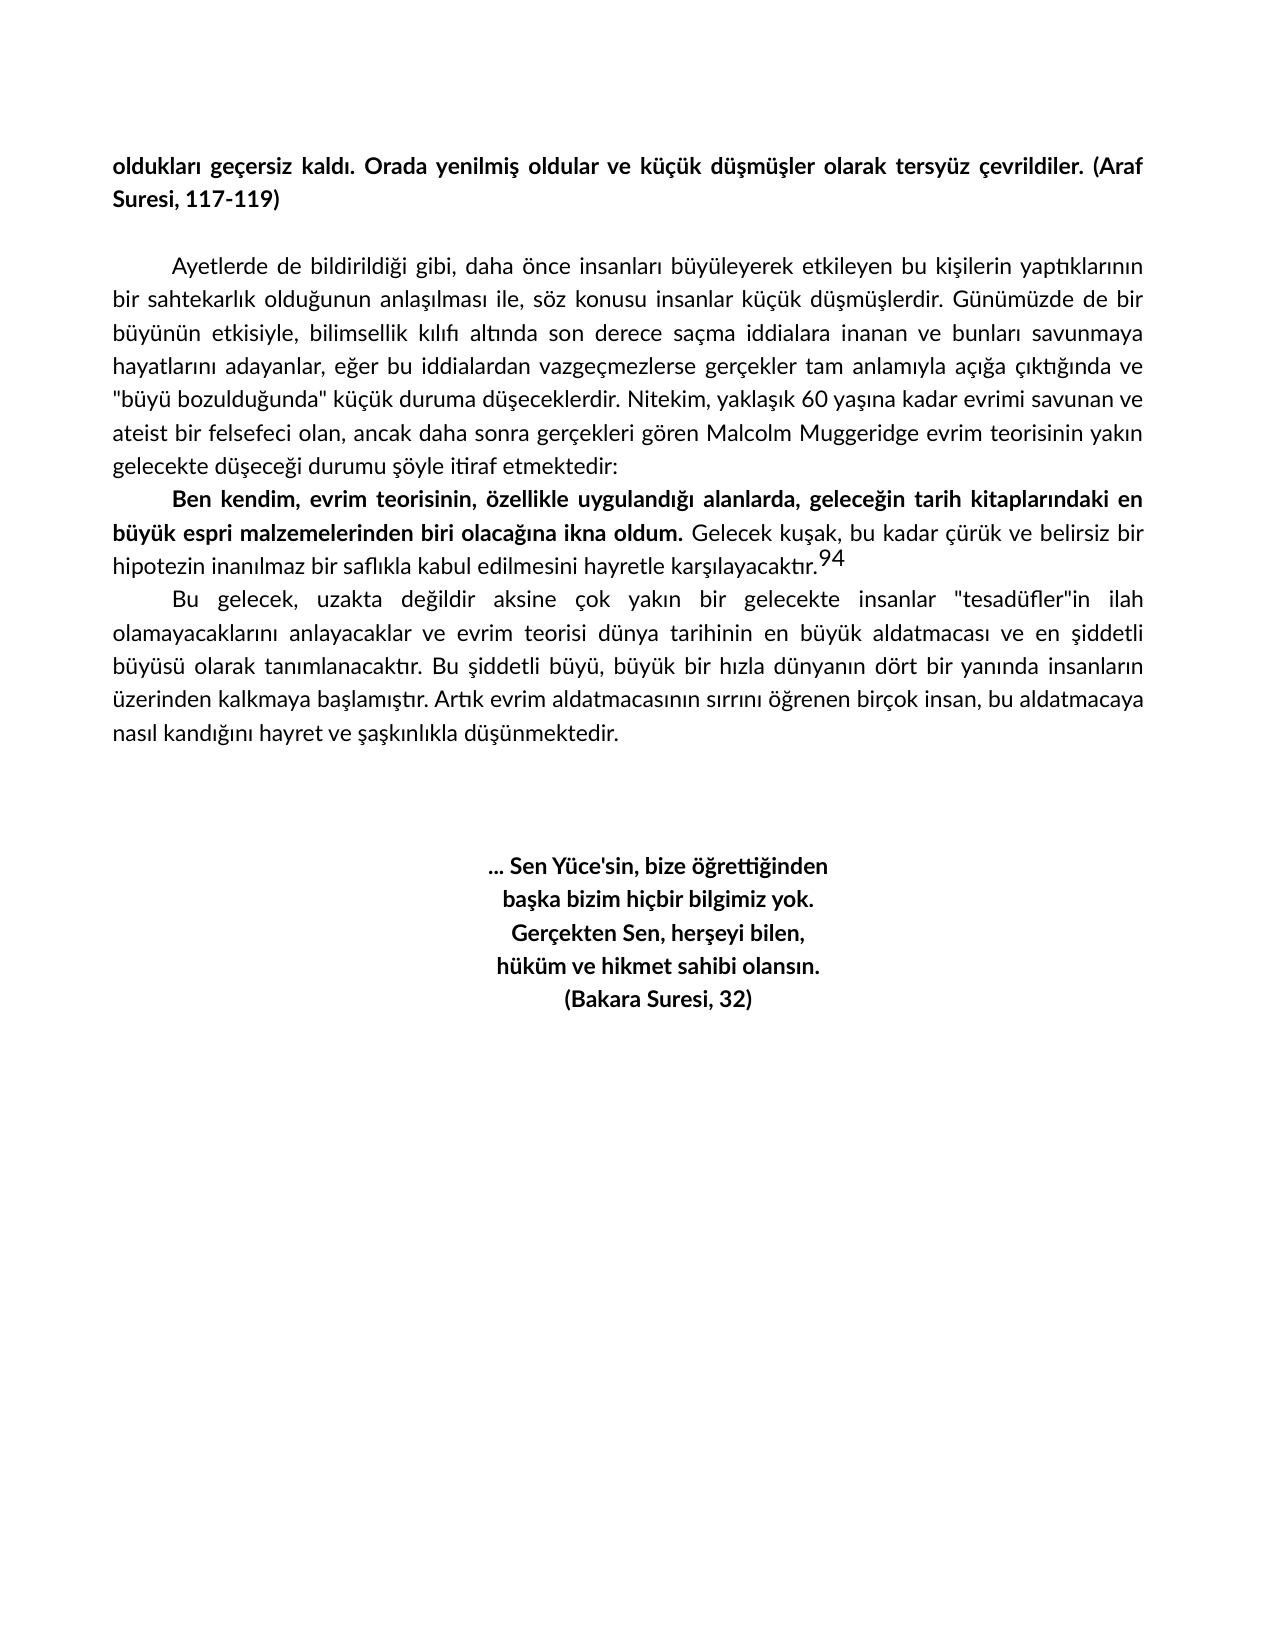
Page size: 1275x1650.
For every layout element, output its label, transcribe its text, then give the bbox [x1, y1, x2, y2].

text Gerçekten Sen, herşeyi bilen, [112, 914, 1145, 948]
text Ayetlerde de bildirildiği gibi, daha önce insanları büyüleyerek etkileyen bu kişilerin yaptıklarının bir sahtekarlık olduğunun anlaşılması ile, söz konusu insanlar küçük düşmüşlerdir. Günümüzde de bir büyünün etkisiyle, bilimsellik kılıfı altında son derece saçma iddialara inanan ve bunları savunmaya hayatlarını adayanlar, eğer bu iddialardan vazgeçmezlerse gerçekler tam anlamıyla açığa çıktığında ve "büyü bozulduğunda" küçük duruma düşeceklerdir. Nitekim, yaklaşık 60 yaşına kadar evrimi savunan ve ateist bir felsefeci olan, ancak daha sonra gerçekleri gören Malcolm Muggeridge evrim teorisinin yakın gelecekte düşeceği durumu şöyle itiraf etmektedir: [112, 248, 1145, 481]
text hüküm ve hikmet sahibi olansın. [112, 948, 1145, 981]
text ... Sen Yüce'sin, bize öğrettiğinden [112, 848, 1145, 881]
text Bu gelecek, uzakta değildir aksine çok yakın bir gelecekte insanlar "tesadüfler"in ilah olamayacaklarını anlayacaklar ve evrim teorisi dünya tarihinin en büyük aldatmacası ve en şiddetli büyüsü olarak tanımlanacaktır. Bu şiddetli büyü, büyük bir hızla dünyanın dört bir yanında insanların üzerinden kalkmaya başlamıştır. Artık evrim aldatmacasının sırrını öğrenen birçok insan, bu aldatmacaya nasıl kandığını hayret ve şaşkınlıkla düşünmektedir. [112, 581, 1145, 748]
text başka bizim hiçbir bilgimiz yok. [112, 881, 1145, 914]
text Ben kendim, evrim teorisinin, özellikle uygulandığı alanlarda, geleceğin tarih kitaplarındaki en büyük espri malzemelerinden biri olacağına ikna oldum. Gelecek kuşak, bu kadar çürük ve belirsiz bir hipotezin inanılmaz bir saflıkla kabul edilmesini hayretle karşılayacaktır.94 [112, 481, 1145, 581]
text oldukları geçersiz kaldı. Orada yenilmiş oldular ve küçük düşmüşler olarak tersyüz çevrildiler. (Araf Suresi, 117-119) [112, 148, 1145, 214]
text (Bakara Suresi, 32) [112, 981, 1145, 1014]
